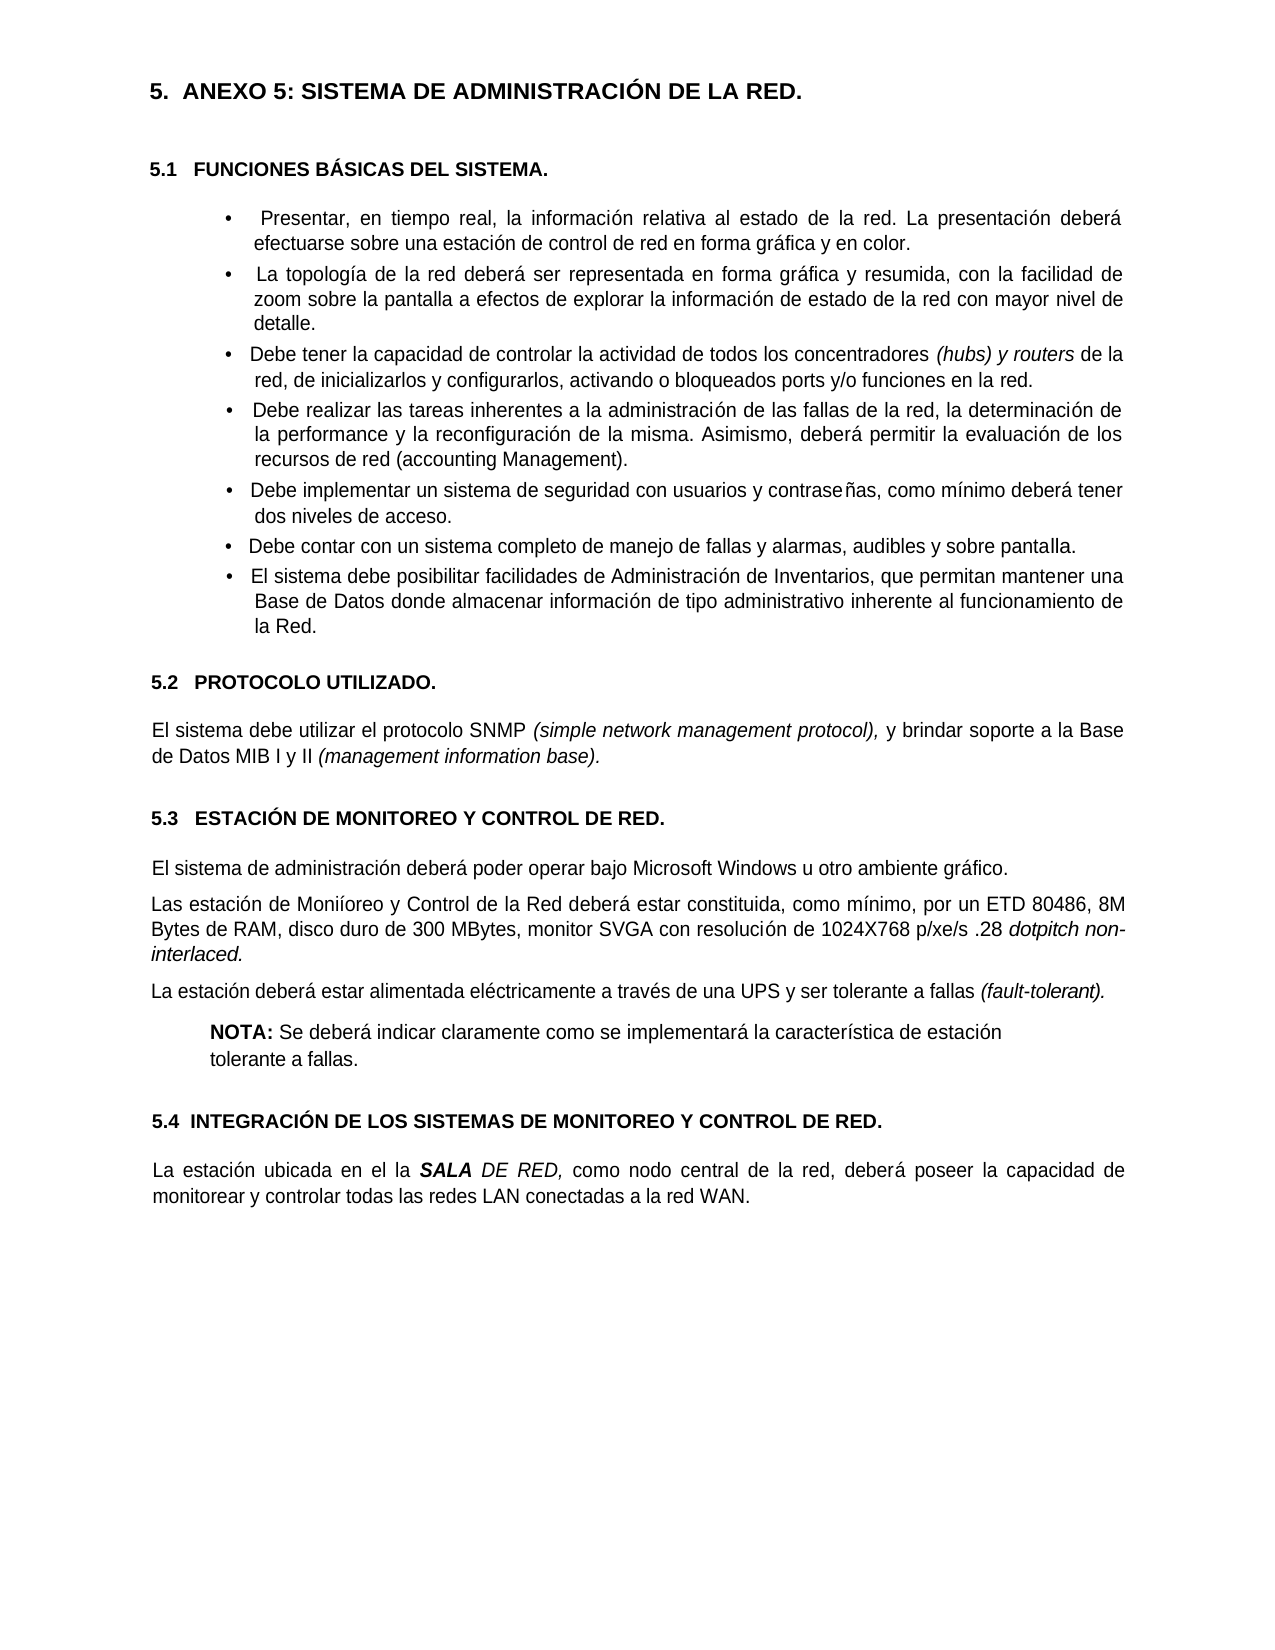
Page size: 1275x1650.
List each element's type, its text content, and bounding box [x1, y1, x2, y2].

text • Debe contar con un sistema completo de manejo de fallas y alarmas, audibles y sobre panta­lla. [225, 533, 1123, 559]
text El sistema debe utilizar el protocolo SNMP (simple network management protocol), y brindar soporte a la Base de Datos MIB I y II (management information base). [152, 717, 1124, 768]
text NOTA: Se deberá indicar claramente como se implementará la característica de estación tolerante a fallas. [210, 1017, 1081, 1071]
text • Presentar, en tiempo real, la información relativa al estado de la red. La presentación deberá efectuarse sobre una estación de control de red en forma gráfica y en color. [225, 206, 1121, 255]
text • Debe tener la capacidad de controlar la actividad de todos los concentradores (hubs) y routers de la red, de inicializarlos y configurarlos, activando o bloqueados ports y/o funciones en la red. [225, 341, 1123, 392]
text 5. ANEXO 5: SISTEMA DE ADMINISTRACIÓN DE LA RED. [149, 78, 1126, 104]
text 5.4 INTEGRACIÓN DE LOS SISTEMAS DE MONITOREO Y CONTROL DE RED. [152, 1110, 1126, 1132]
text La estación ubicada en el la SALA DE RED, como nodo central de la red, deberá poseer la capacidad de monitorear y controlar todas las redes LAN conectadas a la red WAN. [152, 1157, 1126, 1208]
text • Debe implementar un sistema de seguridad con usuarios y contraseñas, como mínimo deberá tener dos niveles de acceso. [226, 476, 1123, 529]
text 5.2 PROTOCOLO UTILIZADO. [151, 671, 1126, 694]
text • Debe realizar las tareas inherentes a la administración de las fallas de la red, la determinación de la performance y la reconfiguración de la misma. Asimismo, deberá permitir la evaluación de los recursos de red (accounting Management). [226, 397, 1122, 472]
text 5.3 ESTACIÓN DE MONITOREO Y CONTROL DE RED. [151, 807, 1126, 830]
text La estación deberá estar alimentada eléctricamente a través de una UPS y ser tolerante a fallas (fault-tolerant). [151, 978, 1126, 1004]
text • El sistema debe posibilitar facilidades de Administración de Inventarios, que permitan mante­ner una Base de Datos donde almacenar información de tipo administrativo inherente al fun­cionamiento de la Red. [226, 564, 1123, 638]
text Las estación de Moniíoreo y Control de la Red deberá estar constituida, como mínimo, por un ETD 80486, 8M Bytes de RAM, disco duro de 300 MBytes, monitor SVGA con resolución de 1024X768 p/xe/s .28 dotpitch non-interlaced. [151, 892, 1126, 966]
text • La topología de la red deberá ser representada en forma gráfica y resumida, con la facilidad de zoom sobre la pantalla a efectos de explorar la información de estado de la red con mayor nivel de detalle. [225, 261, 1123, 336]
text El sistema de administración deberá poder operar bajo Microsoft Windows u otro ambiente gráfico. [152, 856, 1126, 880]
text 5.1 FUNCIONES BÁSICAS DEL SISTEMA. [149, 158, 1126, 180]
